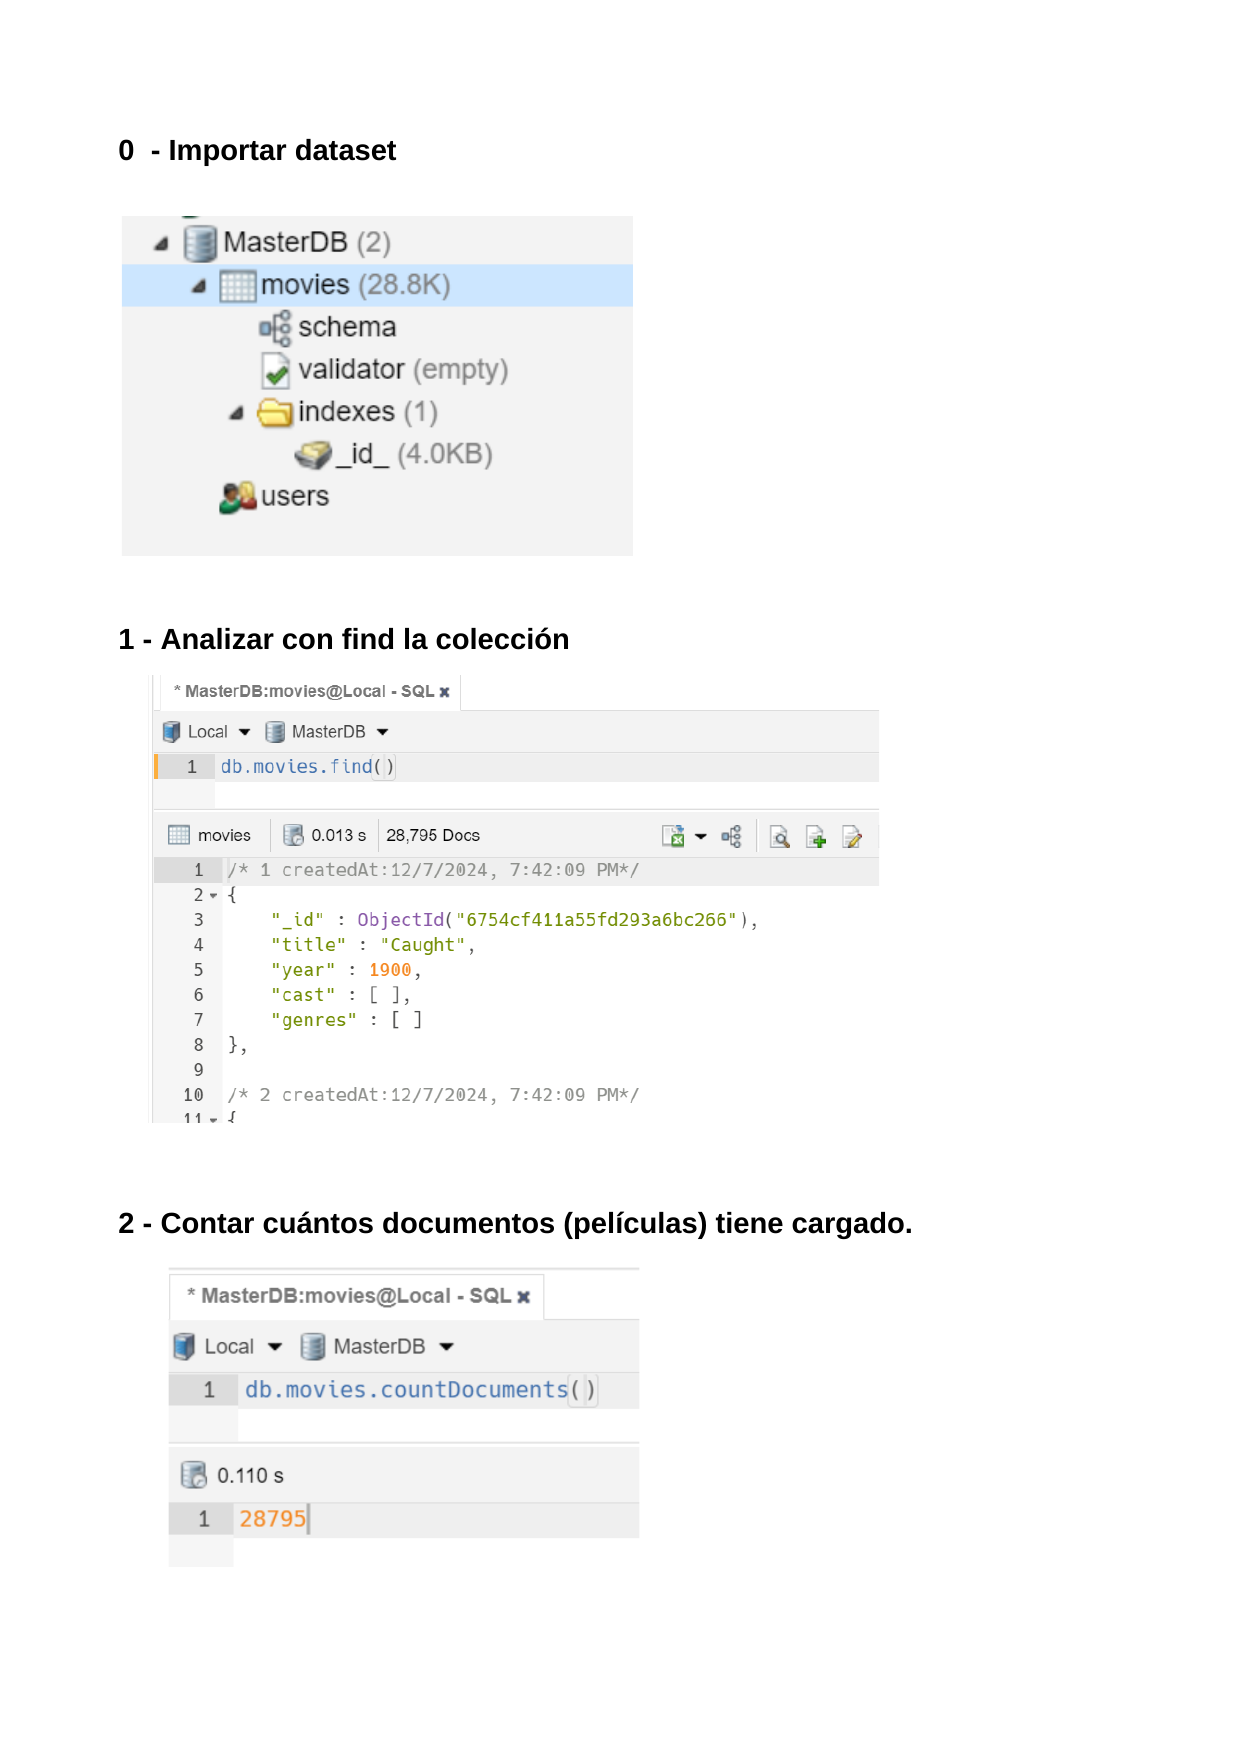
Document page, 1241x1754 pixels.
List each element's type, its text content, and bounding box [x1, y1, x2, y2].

subtitle 2 - Contar cuántos documentos (películas) tiene cargado. [118, 1206, 1122, 1239]
picture [121, 216, 633, 556]
picture [168, 1267, 640, 1567]
picture [148, 675, 880, 1123]
subtitle 0 - Importar dataset [118, 133, 1122, 166]
subtitle 1 - Analizar con find la colección [118, 622, 1122, 655]
